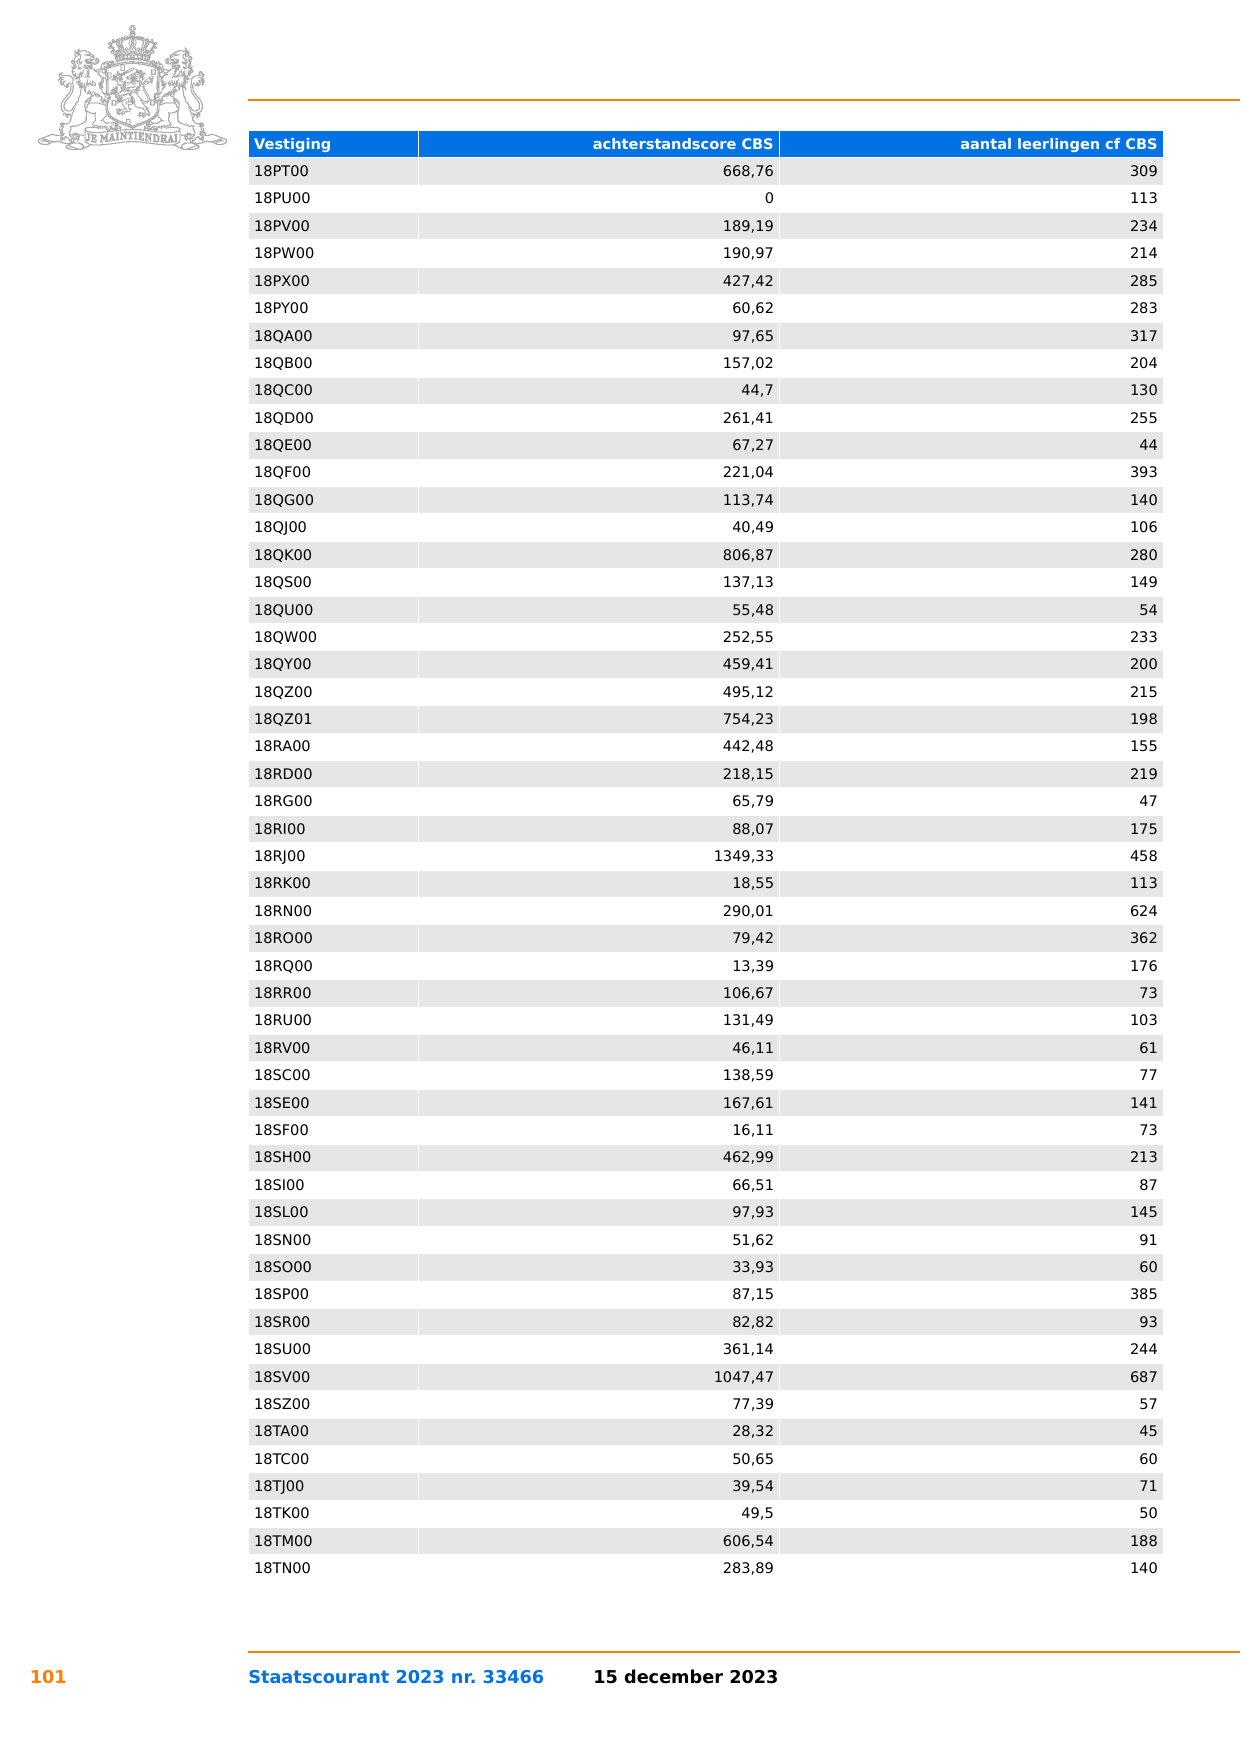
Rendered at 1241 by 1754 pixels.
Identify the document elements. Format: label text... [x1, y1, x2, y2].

table_cell 113 [780, 186, 1163, 212]
table_cell 204 [780, 350, 1163, 376]
table_cell 50,65 [419, 1446, 779, 1472]
table_cell 16,11 [419, 1117, 779, 1143]
table_cell 18,55 [419, 871, 779, 897]
table_cell 218,15 [419, 761, 779, 787]
table_cell 18RN00 [249, 898, 418, 924]
table_cell 18PX00 [249, 268, 418, 294]
table_cell 77,39 [419, 1391, 779, 1417]
table_cell 33,93 [419, 1254, 779, 1281]
table_cell 213 [780, 1145, 1163, 1171]
table_cell 130 [780, 378, 1163, 404]
table_cell 73 [780, 1117, 1163, 1143]
table_cell 49,5 [419, 1501, 779, 1527]
table_cell 459,41 [419, 651, 779, 678]
table_cell 200 [780, 651, 1163, 678]
table_cell 39,54 [419, 1473, 779, 1500]
table_cell 55,48 [419, 597, 779, 623]
table_cell 18RR00 [249, 980, 418, 1007]
table_cell 61 [780, 1035, 1163, 1061]
table_cell 18SI00 [249, 1172, 418, 1198]
table_cell 60,62 [419, 295, 779, 322]
table_cell 285 [780, 268, 1163, 294]
table_cell 215 [780, 679, 1163, 705]
table_cell 140 [780, 1556, 1163, 1582]
table_cell 73 [780, 980, 1163, 1007]
table_cell 18SV00 [249, 1364, 418, 1390]
table_cell 18SZ00 [249, 1391, 418, 1417]
table_cell 668,76 [419, 158, 779, 185]
table_cell 79,42 [419, 925, 779, 952]
table_cell 495,12 [419, 679, 779, 705]
table_cell 54 [780, 597, 1163, 623]
table_cell 283 [780, 295, 1163, 322]
table_cell 97,93 [419, 1199, 779, 1226]
table_cell 361,14 [419, 1336, 779, 1363]
table_cell 141 [780, 1090, 1163, 1116]
table_cell 18QF00 [249, 460, 418, 486]
table_cell 18SH00 [249, 1145, 418, 1171]
table_cell 93 [780, 1309, 1163, 1335]
table_cell 606,54 [419, 1528, 779, 1554]
table_cell 18QS00 [249, 569, 418, 596]
table_cell 234 [780, 213, 1163, 239]
table_cell 18TA00 [249, 1419, 418, 1445]
table_cell 18PU00 [249, 186, 418, 212]
table_cell 219 [780, 761, 1163, 787]
table_cell 462,99 [419, 1145, 779, 1171]
table_cell 51,62 [419, 1227, 779, 1253]
table_cell 18QD00 [249, 405, 418, 431]
table_cell 67,27 [419, 432, 779, 459]
table_cell 18SC00 [249, 1063, 418, 1089]
table_cell 18SL00 [249, 1199, 418, 1226]
table_cell 44 [780, 432, 1163, 459]
table_cell 167,61 [419, 1090, 779, 1116]
table_cell 1349,33 [419, 843, 779, 869]
table_cell 18RJ00 [249, 843, 418, 869]
table_cell 244 [780, 1336, 1163, 1363]
table_cell 255 [780, 405, 1163, 431]
table_cell 18RI00 [249, 816, 418, 842]
table_cell 18SR00 [249, 1309, 418, 1335]
table_cell 18SO00 [249, 1254, 418, 1281]
table_cell 18RD00 [249, 761, 418, 787]
table_cell 18QE00 [249, 432, 418, 459]
table_cell 280 [780, 542, 1163, 568]
table_cell 103 [780, 1008, 1163, 1034]
table_cell 106 [780, 515, 1163, 541]
table_cell 47 [780, 789, 1163, 815]
table_cell 50 [780, 1501, 1163, 1527]
table_cell 18QU00 [249, 597, 418, 623]
table_cell 18TM00 [249, 1528, 418, 1554]
table_cell 157,02 [419, 350, 779, 376]
table_cell 233 [780, 624, 1163, 650]
table_cell 18SU00 [249, 1336, 418, 1363]
table_cell 18TJ00 [249, 1473, 418, 1500]
table_cell 113,74 [419, 487, 779, 513]
table_cell 18QK00 [249, 542, 418, 568]
table_cell 113 [780, 871, 1163, 897]
table_cell 283,89 [419, 1556, 779, 1582]
table_cell 18QB00 [249, 350, 418, 376]
table_cell 18SP00 [249, 1282, 418, 1308]
table_cell 18RG00 [249, 789, 418, 815]
table_cell 40,49 [419, 515, 779, 541]
table_cell 18PY00 [249, 295, 418, 322]
table_cell 18PW00 [249, 241, 418, 267]
table_cell 87,15 [419, 1282, 779, 1308]
table_cell 18QZ00 [249, 679, 418, 705]
table_cell 18QG00 [249, 487, 418, 513]
table_cell 77 [780, 1063, 1163, 1089]
table_cell 18QC00 [249, 378, 418, 404]
table_cell 18QJ00 [249, 515, 418, 541]
table_cell 138,59 [419, 1063, 779, 1089]
table_cell 442,48 [419, 734, 779, 760]
table_cell 97,65 [419, 323, 779, 349]
table_cell 18PT00 [249, 158, 418, 185]
table_cell 57 [780, 1391, 1163, 1417]
table_cell 175 [780, 816, 1163, 842]
table_cell 18RV00 [249, 1035, 418, 1061]
table_cell 18TC00 [249, 1446, 418, 1472]
table_cell 65,79 [419, 789, 779, 815]
table_cell 87 [780, 1172, 1163, 1198]
table_cell 145 [780, 1199, 1163, 1226]
table_cell 18QY00 [249, 651, 418, 678]
table_cell 317 [780, 323, 1163, 349]
table_cell 18RU00 [249, 1008, 418, 1034]
table_cell 18QA00 [249, 323, 418, 349]
table_cell 624 [780, 898, 1163, 924]
table_cell 91 [780, 1227, 1163, 1253]
table_cell 0 [419, 186, 779, 212]
table_cell 13,39 [419, 953, 779, 979]
table_cell 393 [780, 460, 1163, 486]
table_cell 82,82 [419, 1309, 779, 1335]
table_cell 71 [780, 1473, 1163, 1500]
table_cell 198 [780, 706, 1163, 733]
table_cell 140 [780, 487, 1163, 513]
table_cell 18SE00 [249, 1090, 418, 1116]
table_cell 189,19 [419, 213, 779, 239]
table_cell 137,13 [419, 569, 779, 596]
table_cell 214 [780, 241, 1163, 267]
table_cell 754,23 [419, 706, 779, 733]
table_cell 60 [780, 1446, 1163, 1472]
table_cell 687 [780, 1364, 1163, 1390]
table_header Vestiging [249, 131, 418, 157]
table_cell 221,04 [419, 460, 779, 486]
table_cell 290,01 [419, 898, 779, 924]
table_cell 18SN00 [249, 1227, 418, 1253]
table_cell 252,55 [419, 624, 779, 650]
table_cell 18RO00 [249, 925, 418, 952]
table_cell 18TK00 [249, 1501, 418, 1527]
table_cell 149 [780, 569, 1163, 596]
table_cell 806,87 [419, 542, 779, 568]
table_cell 18PV00 [249, 213, 418, 239]
table_cell 18TN00 [249, 1556, 418, 1582]
table_cell 190,97 [419, 241, 779, 267]
table_cell 18SF00 [249, 1117, 418, 1143]
table_cell 18RK00 [249, 871, 418, 897]
table_cell 106,67 [419, 980, 779, 1007]
table_cell 46,11 [419, 1035, 779, 1061]
table_cell 28,32 [419, 1419, 779, 1445]
table_cell 1047,47 [419, 1364, 779, 1390]
picture [38, 25, 227, 150]
table_cell 176 [780, 953, 1163, 979]
table_cell 18RA00 [249, 734, 418, 760]
table_cell 458 [780, 843, 1163, 869]
table_cell 362 [780, 925, 1163, 952]
table_cell 188 [780, 1528, 1163, 1554]
table_cell 60 [780, 1254, 1163, 1281]
table_cell 44,7 [419, 378, 779, 404]
table_cell 385 [780, 1282, 1163, 1308]
table_cell 18RQ00 [249, 953, 418, 979]
table_cell 45 [780, 1419, 1163, 1445]
table_cell 309 [780, 158, 1163, 185]
table_cell 18QW00 [249, 624, 418, 650]
table_cell 261,41 [419, 405, 779, 431]
table_cell 18QZ01 [249, 706, 418, 733]
table_cell 427,42 [419, 268, 779, 294]
table_header achterstandscore CBS [419, 131, 779, 157]
table_cell 131,49 [419, 1008, 779, 1034]
table_cell 155 [780, 734, 1163, 760]
table_cell 66,51 [419, 1172, 779, 1198]
table_header aantal leerlingen cf CBS [780, 131, 1163, 157]
table_cell 88,07 [419, 816, 779, 842]
